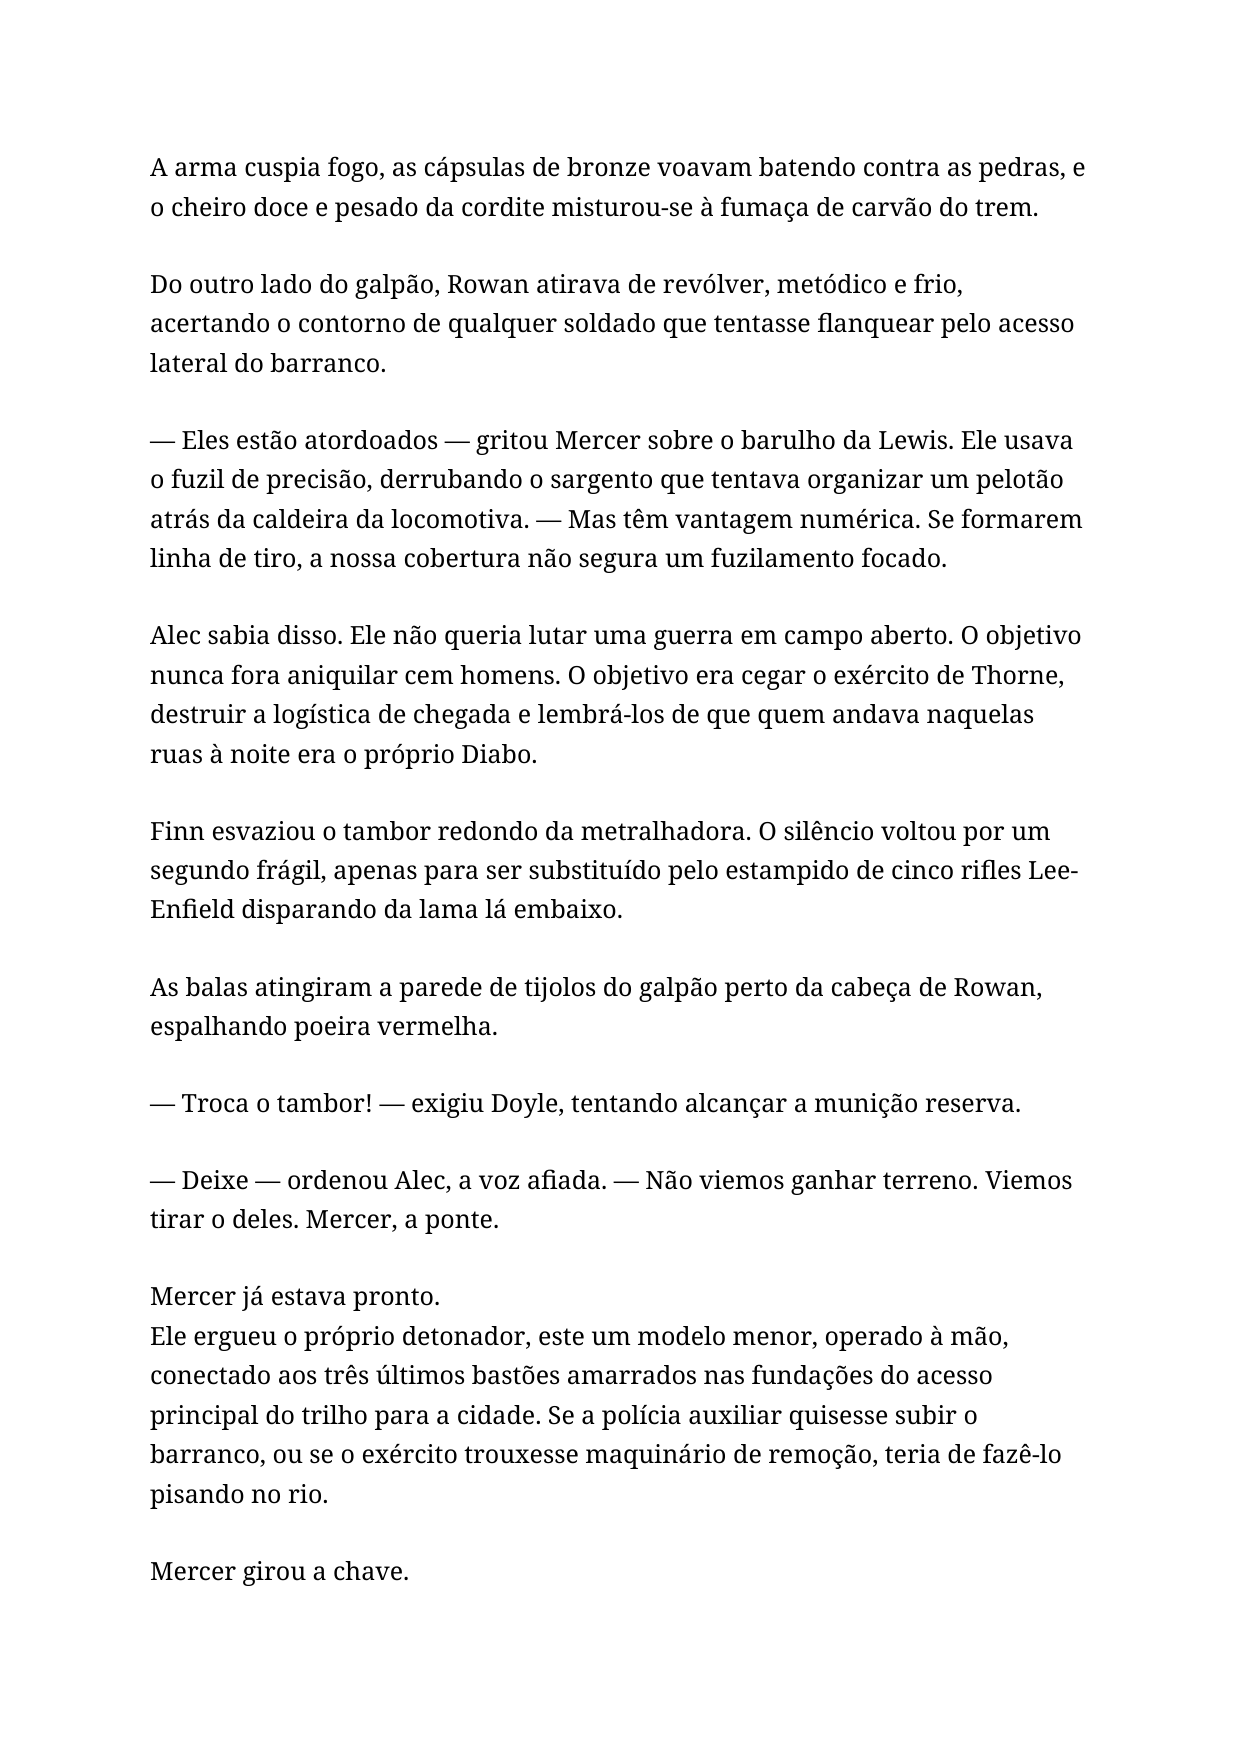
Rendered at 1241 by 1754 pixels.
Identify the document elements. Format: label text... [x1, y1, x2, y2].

text — Deixe — ordenou Alec, a voz afiada. — Não viemos ganhar terreno. Viemos tirar o deles. Mercer, a ponte. [150, 1163, 1090, 1236]
text Mercer já estava pronto. Ele ergueu o próprio detonador, este um modelo menor, operado à mão, conectado aos três últimos bastões amarrados nas fundações do acesso principal do trilho para a cidade. Se a polícia auxiliar quisesse subir o barranco, ou se o exército trouxesse maquinário de remoção, teria de fazê-lo pisando no rio. [150, 1279, 1090, 1511]
text — Eles estão atordoados — gritou Mercer sobre o barulho da Lewis. Ele usava o fuzil de precisão, derrubando o sargento que tentava organizar um pelotão atrás da caldeira da locomotiva. — Mas têm vantagem numérica. Se formarem linha de tiro, a nossa cobertura não segura um fuzilamento focado. [150, 422, 1090, 575]
text As balas atingiram a parede de tijolos do galpão perto da cabeça de Rowan, espalhando poeira vermelha. [150, 969, 1090, 1043]
text Alec sabia disso. Ele não queria lutar uma guerra em campo aberto. O objetivo nunca fora aniquilar cem homens. O objetivo era cegar o exército de Thorne, destruir a logística de chegada e lembrá-los de que quem andava naquelas ruas à noite era o próprio Diabo. [150, 618, 1090, 770]
text Do outro lado do galpão, Rowan atirava de revólver, metódico e frio, acertando o contorno de qualquer soldado que tentasse flanquear pelo acesso lateral do barranco. [150, 266, 1090, 379]
text Mercer girou a chave. [150, 1553, 1090, 1587]
text — Troca o tambor! — exigiu Doyle, tentando alcançar a munição reserva. [150, 1086, 1090, 1120]
text A arma cuspia fogo, as cápsulas de bronze voavam batendo contra as pedras, e o cheiro doce e pesado da cordite misturou-se à fumaça de carvão do trem. [150, 150, 1090, 223]
text Finn esvaziou o tambor redondo da metralhadora. O silêncio voltou por um segundo frágil, apenas para ser substituído pelo estampido de cinco rifles Lee-Enfield disparando da lama lá embaixo. [150, 813, 1090, 926]
